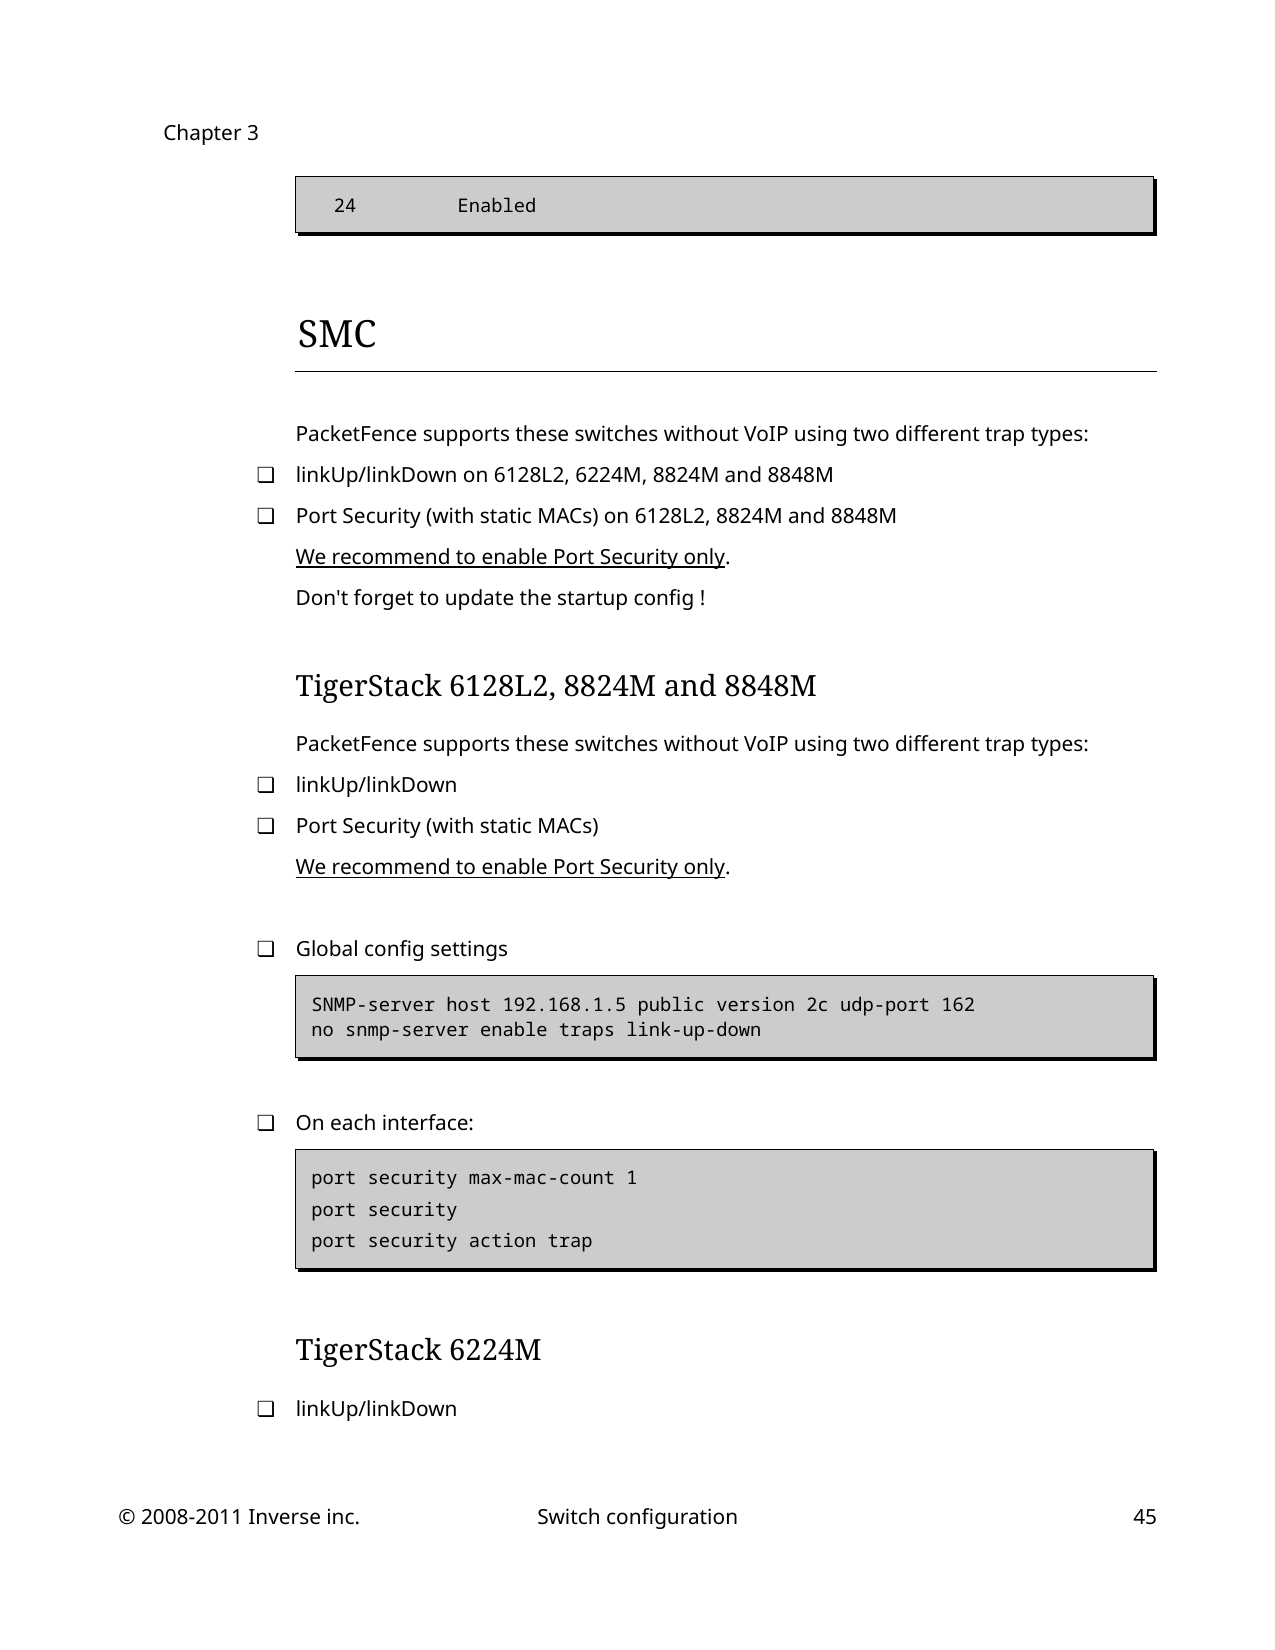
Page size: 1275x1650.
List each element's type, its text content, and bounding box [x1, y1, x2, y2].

list ❏ Port Security (with static MACs) [256, 811, 1157, 840]
text We recommend to enable Port Security only. [295, 542, 1157, 571]
list ❏ linkUp/linkDown [256, 1394, 1157, 1423]
subtitle TigerStack 6224M [295, 1330, 1157, 1369]
text port security max-mac-count 1 [296, 1150, 1153, 1180]
text port security [296, 1180, 1153, 1212]
list ❏ linkUp/linkDown on 6128L2, 6224M, 8824M and 8848M [256, 460, 1157, 489]
list ❏ Port Security (with static MACs) on 6128L2, 8824M and 8848M [256, 501, 1157, 530]
list ❏ linkUp/linkDown [256, 771, 1157, 799]
text 24 Enabled [296, 177, 1153, 232]
text PacketFence supports these switches without VoIP using two different trap types: [295, 729, 1157, 758]
subtitle TigerStack 6128L2, 8824M and 8848M [295, 665, 1157, 705]
text PacketFence supports these switches without VoIP using two different trap types: [295, 419, 1157, 448]
text port security action trap [296, 1212, 1153, 1268]
subtitle SMC [295, 308, 1157, 371]
text SNMP-server host 192.168.1.5 public version 2c udp-port 162 no snmp-server enable traps link-up-down [296, 976, 1153, 1057]
list ❏ Global config settings [256, 934, 1157, 963]
list ❏ On each interface: [256, 1108, 1157, 1136]
text We recommend to enable Port Security only. [295, 852, 1157, 881]
text Don't forget to update the startup config ! [295, 583, 1157, 612]
